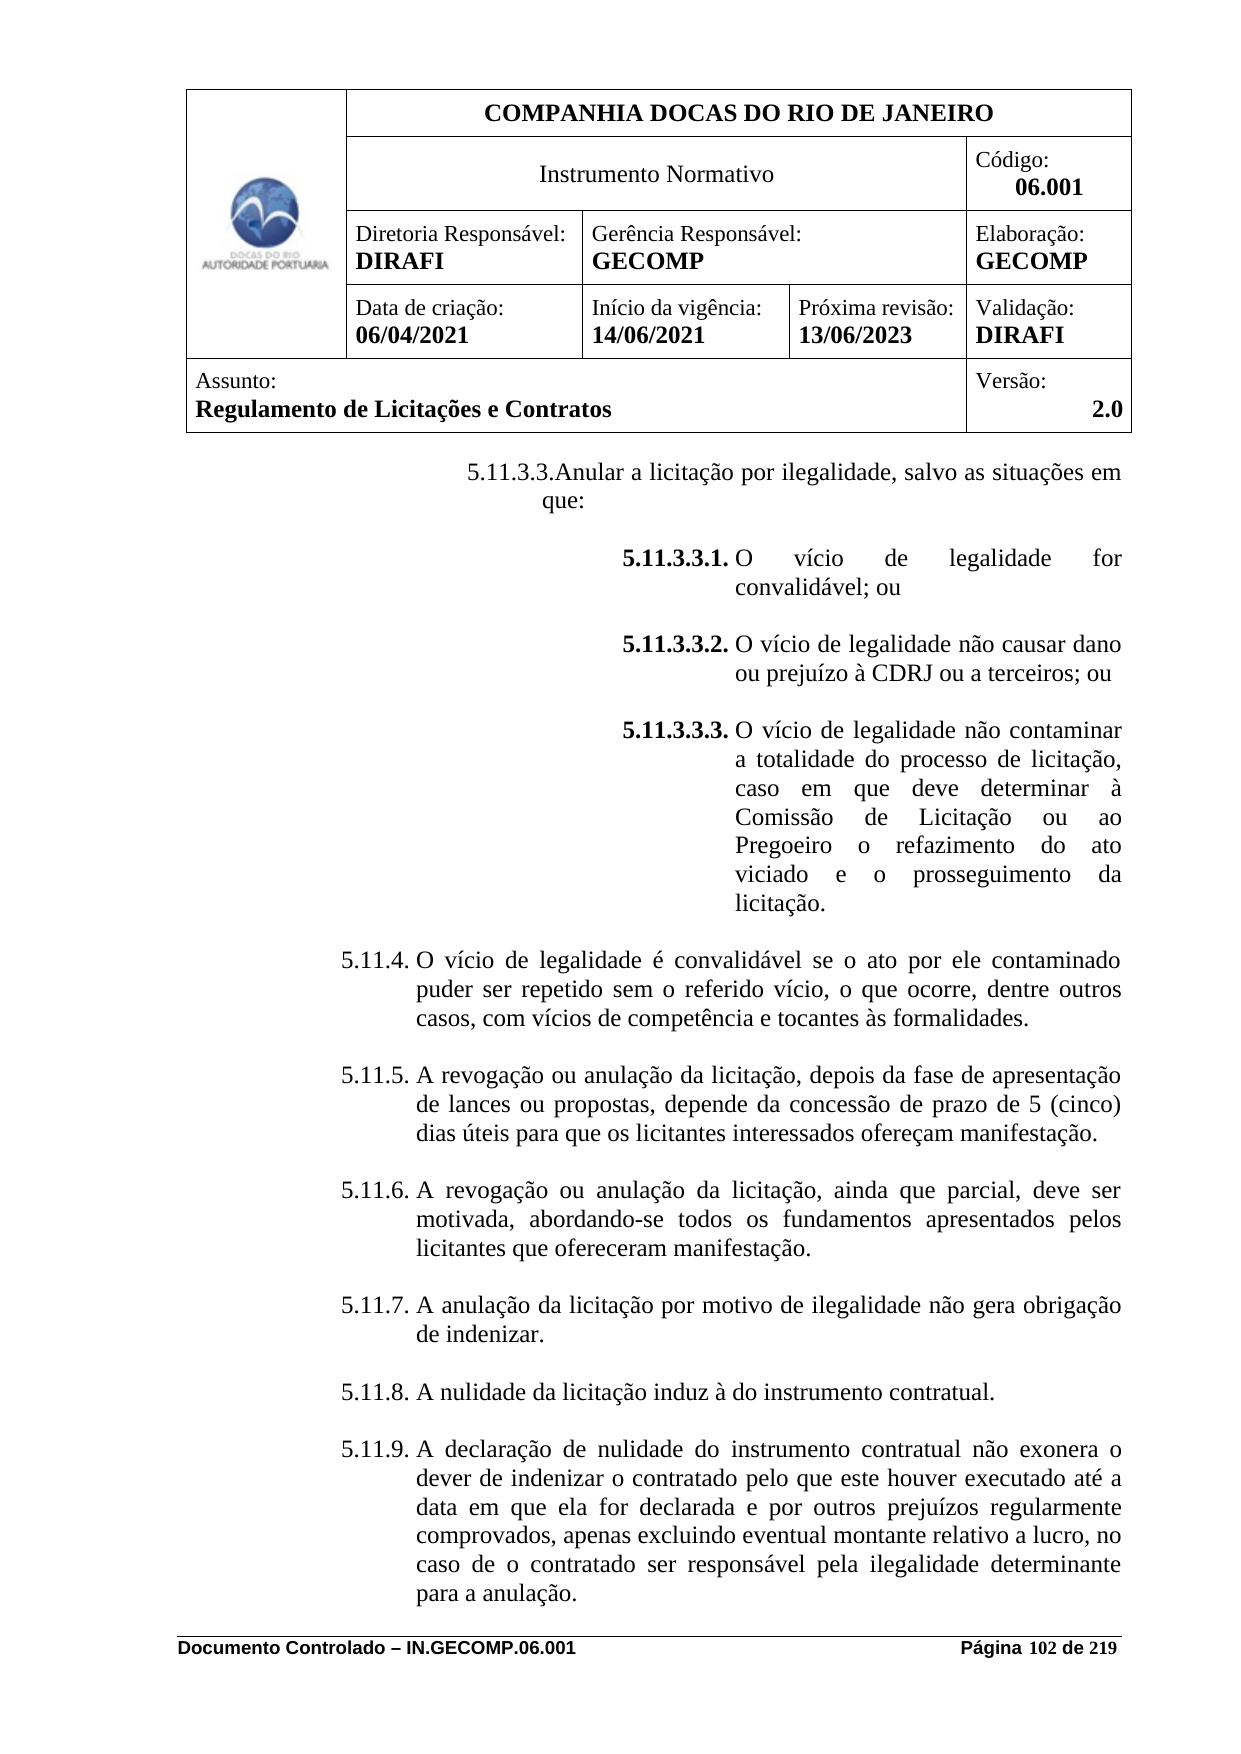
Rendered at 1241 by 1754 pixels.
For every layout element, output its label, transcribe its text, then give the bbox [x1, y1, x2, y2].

list Anular a licitação por ilegalidade, salvo as situações em que: [467, 457, 1122, 514]
list A nulidade da licitação induz à do instrumento contratual. [341, 1377, 1122, 1405]
list A anulação da licitação por motivo de ilegalidade não gera obrigação de indenizar. [341, 1290, 1122, 1348]
list A revogação ou anulação da licitação, ainda que parcial, deve ser motivada, abordando-se todos os fundamentos apresentados pelos licitantes que ofereceram manifestação. [341, 1175, 1122, 1262]
list A declaração de nulidade do instrumento contratual não exonera o dever de indenizar o contratado pelo que este houver executado até a data em que ela for declarada e por outros prejuízos regularmente comprovados, apenas excluindo eventual montante relativo a lucro, no caso de o contratado ser responsável pela ilegalidade determinante para a anulação. [341, 1434, 1122, 1607]
list O vício de legalidade é convalidável se o ato por ele contaminado puder ser repetido sem o referido vício, o que ocorre, dentre outros casos, com vícios de competência e tocantes às formalidades. [341, 945, 1122, 1032]
list A revogação ou anulação da licitação, depois da fase de apresentação de lances ou propostas, depende da concessão de prazo de 5 (cinco) dias úteis para que os licitantes interessados ofereçam manifestação. [341, 1060, 1122, 1147]
list O vício de legalidade for convalidável; ou [622, 543, 1122, 600]
list O vício de legalidade não causar dano ou prejuízo à CDRJ ou a terceiros; ou [622, 629, 1122, 687]
list O vício de legalidade não contaminar a totalidade do processo de licitação, caso em que deve determinar à Comissão de Licitação ou ao Pregoeiro o refazimento do ato viciado e o prosseguimento da licitação. [622, 715, 1122, 917]
